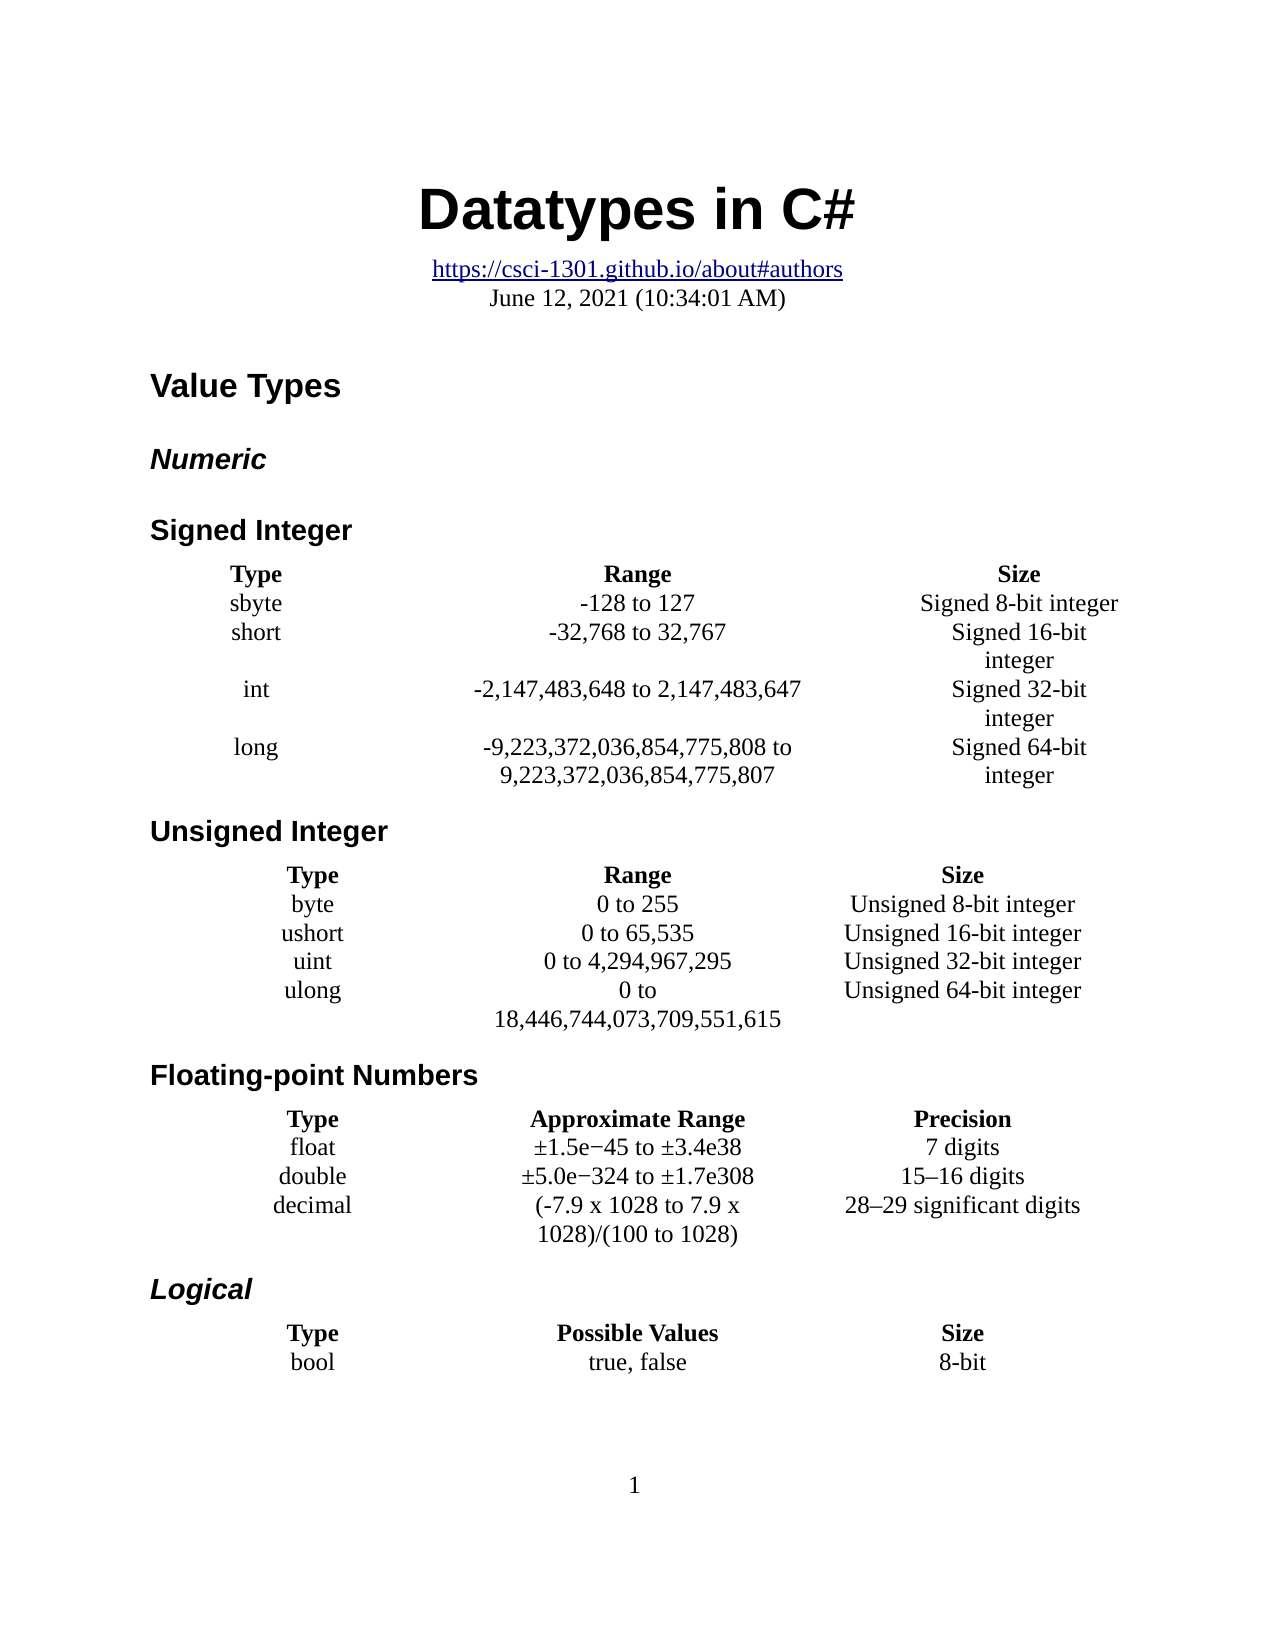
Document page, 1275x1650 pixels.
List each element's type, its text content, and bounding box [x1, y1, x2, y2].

table_cell float [150, 1133, 475, 1161]
title Datatypes in C# [150, 175, 1125, 242]
table_cell short [150, 617, 362, 674]
table_header Size [800, 860, 1125, 889]
table_header Approximate Range [475, 1104, 800, 1132]
table_header Range [362, 559, 913, 588]
table_cell long [150, 732, 362, 789]
table_header Size [800, 1319, 1125, 1347]
table_cell byte [150, 889, 475, 918]
table_header Type [150, 559, 362, 588]
table_cell uint [150, 946, 475, 975]
text June 12, 2021 (10:34:01 AM) [150, 283, 1125, 312]
table_cell int [150, 674, 362, 732]
table_cell 8-bit [800, 1347, 1125, 1376]
table_cell Unsigned 32-bit integer [800, 946, 1125, 975]
table_cell double [150, 1161, 475, 1190]
table_cell Unsigned 64-bit integer [800, 975, 1125, 1033]
text https://csci-1301.github.io/about#authors [150, 254, 1125, 283]
table_header Possible Values [475, 1319, 800, 1347]
table_cell -128 to 127 [362, 588, 913, 617]
subtitle Numeric [150, 442, 1125, 476]
table_cell Signed 8-bit integer [913, 588, 1125, 617]
table_cell bool [150, 1347, 475, 1376]
table_header Precision [800, 1104, 1125, 1132]
table_cell 0 to 65,535 [475, 918, 800, 946]
table_cell -32,768 to 32,767 [362, 617, 913, 674]
table_header Range [475, 860, 800, 889]
subtitle Signed Integer [150, 513, 1125, 547]
table_header Size [913, 559, 1125, 588]
table_cell 7 digits [800, 1133, 1125, 1161]
table_cell ±1.5e−45 to ±3.4e38 [475, 1133, 800, 1161]
table_cell decimal [150, 1190, 475, 1247]
subtitle Floating-point Numbers [150, 1058, 1125, 1091]
table_cell 0 to 18,446,744,073,709,551,615 [475, 975, 800, 1033]
table_cell sbyte [150, 588, 362, 617]
table_header Type [150, 860, 475, 889]
subtitle Unsigned Integer [150, 814, 1125, 848]
table_cell Signed 64-bit integer [913, 732, 1125, 789]
table_cell Unsigned 16-bit integer [800, 918, 1125, 946]
table_cell Signed 16-bit integer [913, 617, 1125, 674]
subtitle Logical [150, 1272, 1125, 1306]
table_cell 0 to 4,294,967,295 [475, 946, 800, 975]
table_cell ushort [150, 918, 475, 946]
table_header Type [150, 1319, 475, 1347]
table_cell 0 to 255 [475, 889, 800, 918]
table_header Type [150, 1104, 475, 1132]
table_cell 15–16 digits [800, 1161, 1125, 1190]
table_cell -9,223,372,036,854,775,808 to 9,223,372,036,854,775,807 [362, 732, 913, 789]
table_cell (-7.9 x 1028 to 7.9 x 1028)/(100 to 1028) [475, 1190, 800, 1247]
table_cell ulong [150, 975, 475, 1033]
subtitle Value Types [150, 366, 1125, 404]
table_cell Unsigned 8-bit integer [800, 889, 1125, 918]
table_cell -2,147,483,648 to 2,147,483,647 [362, 674, 913, 732]
table_cell true, false [475, 1347, 800, 1376]
table_cell Signed 32-bit integer [913, 674, 1125, 732]
table_cell 28–29 significant digits [800, 1190, 1125, 1247]
table_cell ±5.0e−324 to ±1.7e308 [475, 1161, 800, 1190]
